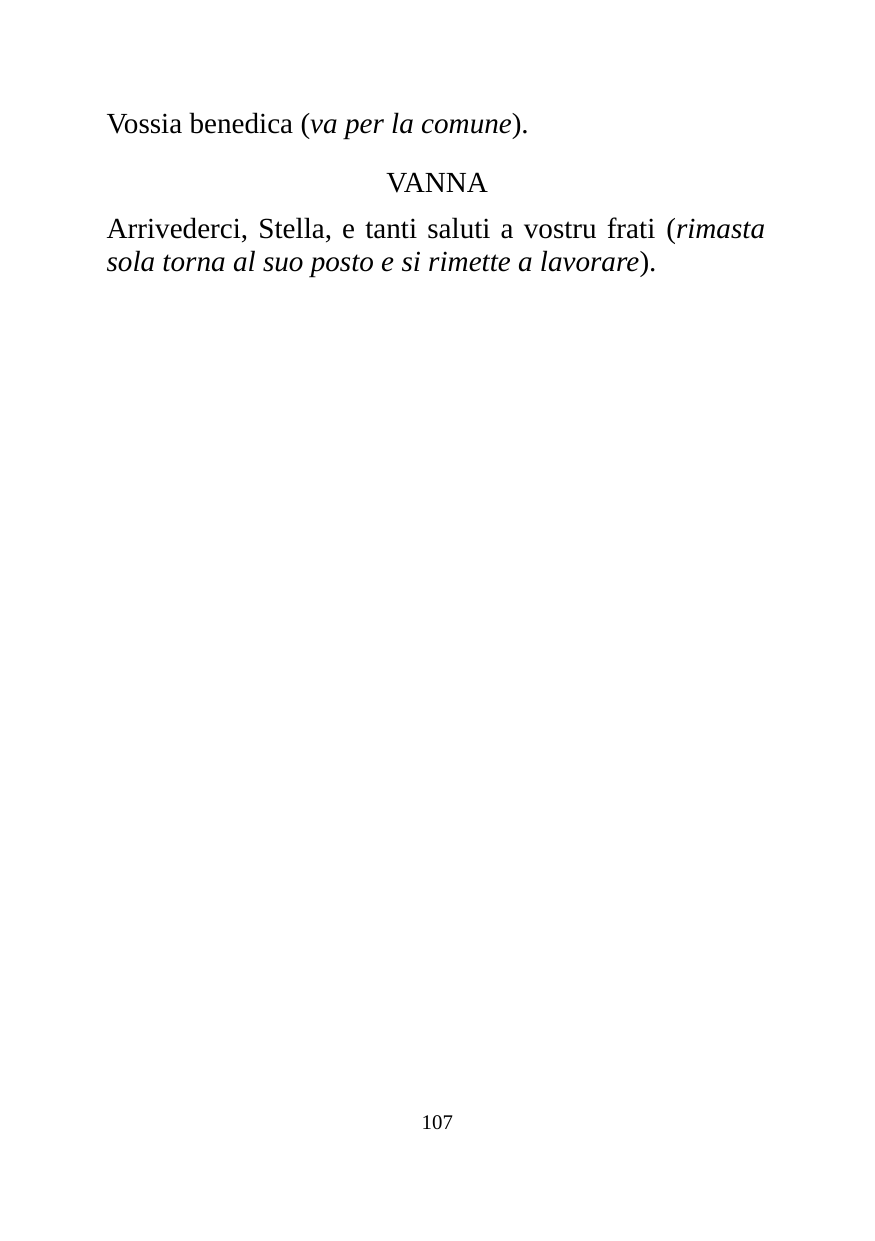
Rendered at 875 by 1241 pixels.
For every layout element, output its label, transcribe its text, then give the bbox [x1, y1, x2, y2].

text VANNA [106, 165, 768, 198]
text Vossia benedica (va per la comune). [106, 106, 768, 140]
text Arrivederci, Stella, e tanti saluti a vostru frati (rimasta sola torna al suo posto e si rimette a lavorare). [106, 211, 768, 278]
